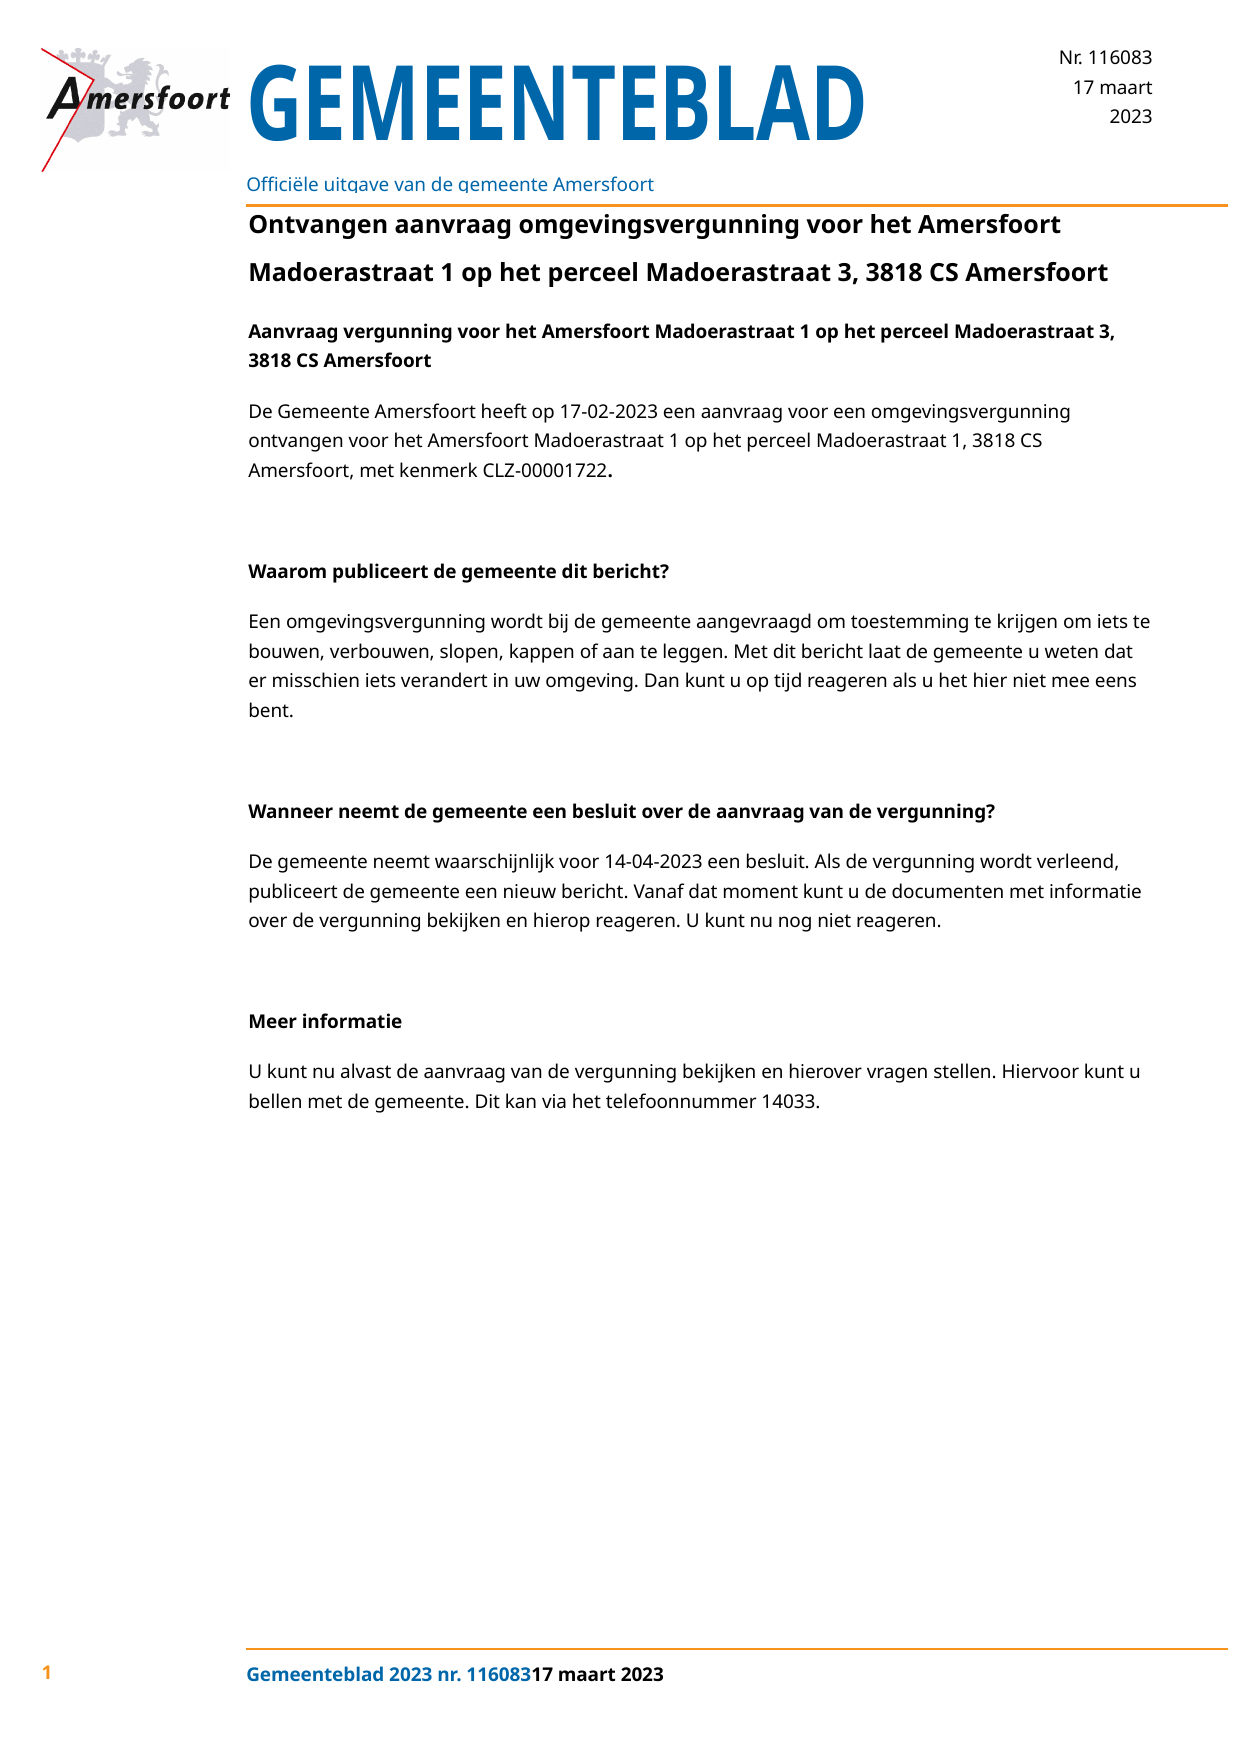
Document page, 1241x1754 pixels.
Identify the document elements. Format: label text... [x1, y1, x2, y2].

text Wanneer neemt de gemeente een besluit over de aanvraag van de vergunning? [248, 798, 1152, 824]
text Aanvraag vergunning voor het Amersfoort Madoerastraat 1 op het perceel Madoerastraat 3, 3818 CS Amersfoort [248, 318, 1152, 373]
text Waarom publiceert de gemeente dit bericht? [248, 558, 1152, 584]
picture [41, 47, 231, 172]
text Ontvangen aanvraag omgevingsvergunning voor het Amersfoort Madoerastraat 1 op het perceel Madoerastraat 3, 3818 CS Amersfoort [248, 207, 1152, 288]
text Een omgevingsvergunning wordt bij de gemeente aangevraagd om toestemming te krijgen om iets te bouwen, verbouwen, slopen, kappen of aan te leggen. Met dit bericht laat de gemeente u weten dat er misschien iets verandert in uw omgeving. Dan kunt u op tijd reageren als u het hier niet mee eens bent. [248, 608, 1152, 723]
text U kunt nu alvast de aanvraag van de vergunning bekijken en hierover vragen stellen. Hiervoor kunt u bellen met de gemeente. Dit kan via het telefoonnummer 14033. [248, 1059, 1152, 1114]
text De Gemeente Amersfoort heeft op 17-02-2023 een aanvraag voor een omgevingsvergunning ontvangen voor het Amersfoort Madoerastraat 1 op het perceel Madoerastraat 1, 3818 CS Amersfoort, met kenmerk CLZ-00001722. [248, 398, 1152, 483]
text Meer informatie [248, 1008, 1152, 1034]
text De gemeente neemt waarschijnlijk voor 14-04-2023 een besluit. Als de vergunning wordt verleend, publiceert de gemeente een nieuw bericht. Vanaf dat moment kunt u de documenten met informatie over de vergunning bekijken en hierop reageren. U kunt nu nog niet reageren. [248, 848, 1152, 933]
